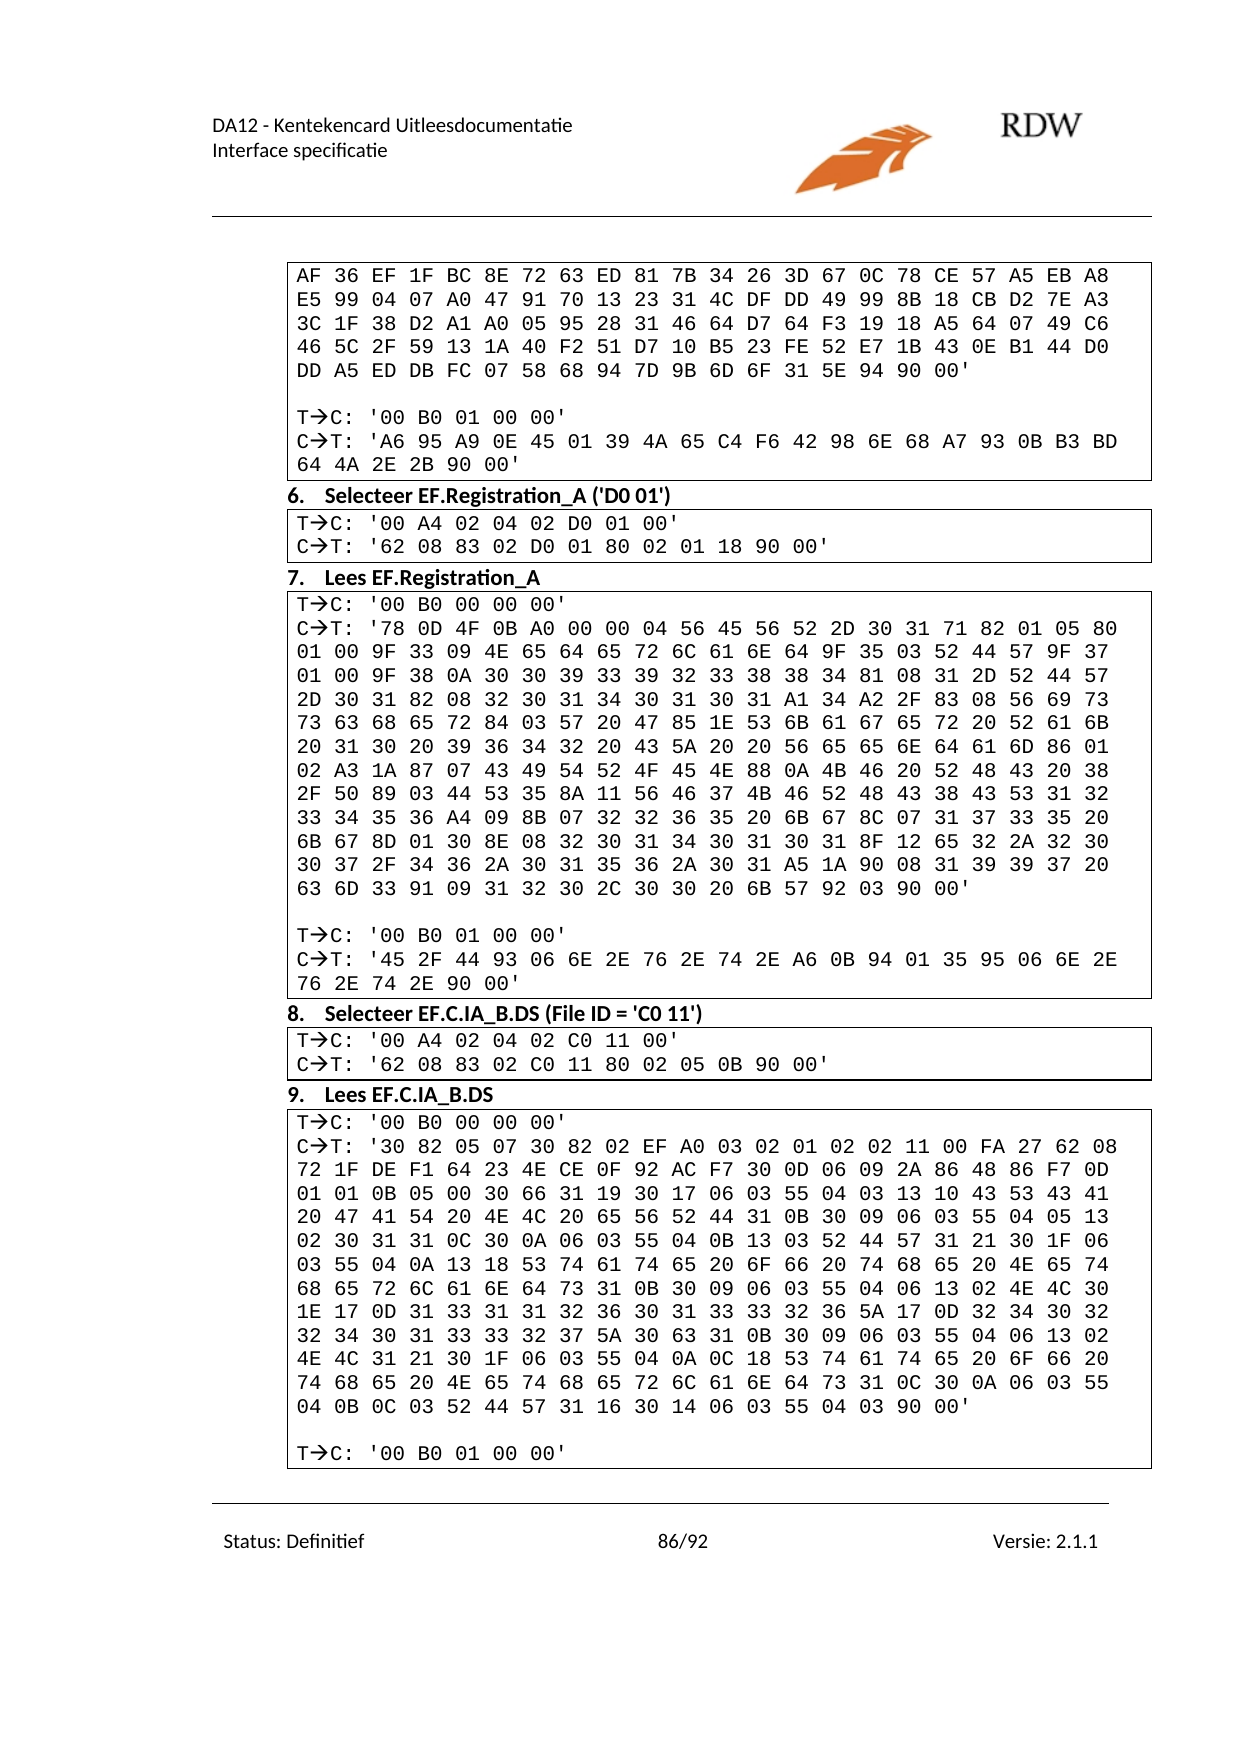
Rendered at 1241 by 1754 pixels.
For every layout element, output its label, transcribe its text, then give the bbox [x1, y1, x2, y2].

text AF 36 EF 1F BC 8E 72 63 ED 81 7B 34 26 3D 67 0C 78 CE 57 A5 EB A8 E5 99 04 07 A0 47 91 70 13 23 31 4C DF DD 49 99 8B 18 CB D2 7E A3 3C 1F 38 D2 A1 A0 05 95 28 31 46 64 D7 64 F3 19 18 A5 64 07 49 C6 46 5C 2F 59 13 1A 40 F2 51 D7 10 B5 23 FE 52 E7 1B 43 0E B1 44 D0 DD A5 ED DB FC 07 58 68 94 7D 9B 6D 6F 31 5E 94 90 00' [288, 263, 1151, 383]
text CT: '62 08 83 02 D0 01 80 02 01 18 90 00' [288, 533, 1151, 562]
text CT: 'A6 95 A9 0E 45 01 39 4A 65 C4 F6 42 98 6E 68 A7 93 0B B3 BD 64 4A 2E 2B 90 00' [288, 428, 1151, 480]
text CT: '78 0D 4F 0B A0 00 00 04 56 45 56 52 2D 30 31 71 82 01 05 80 01 00 9F 33 09 4E 65 64 65 72 6C 61 6E 64 9F 35 03 52 44 57 9F 37 01 00 9F 38 0A 30 30 39 33 39 32 33 38 38 34 81 08 31 2D 52 44 57 2D 30 31 82 08 32 30 31 34 30 31 30 31 A1 34 A2 2F 83 08 56 69 73 73 63 68 65 72 84 03 57 20 47 85 1E 53 6B 61 67 65 72 20 52 61 6B 20 31 30 20 39 36 34 32 20 43 5A 20 20 56 65 65 6E 64 61 6D 86 01 02 A3 1A 87 07 43 49 54 52 4F 45 4E 88 0A 4B 46 20 52 48 43 20 38 2F 50 89 03 44 53 35 8A 11 56 46 37 4B 46 52 48 43 38 43 53 31 32 33 34 35 36 A4 09 8B 07 32 32 36 35 20 6B 67 8C 07 31 37 33 35 20 6B 67 8D 01 30 8E 08 32 30 31 34 30 31 30 31 8F 12 65 32 2A 32 30 30 37 2F 34 36 2A 30 31 35 36 2A 30 31 A5 1A 90 08 31 39 39 37 20 63 6D 33 91 09 31 32 30 2C 30 30 20 6B 57 92 03 90 00' [288, 614, 1151, 901]
text TC: '00 A4 02 04 02 C0 11 00' [288, 1028, 1151, 1051]
text TC: '00 B0 00 00 00' [288, 592, 1151, 614]
text TC: '00 B0 00 00 00' [288, 1110, 1151, 1132]
list Selecteer EF.Registration_A ('D0 01') [287, 481, 1152, 509]
text TC: '00 B0 01 00 00' [288, 922, 1151, 946]
text TC: '00 B0 01 00 00' [288, 404, 1151, 428]
text CT: '30 82 05 07 30 82 02 EF A0 03 02 01 02 02 11 00 FA 27 62 08 72 1F DE F1 64 23 4E CE 0F 92 AC F7 30 0D 06 09 2A 86 48 86 F7 0D 01 01 0B 05 00 30 66 31 19 30 17 06 03 55 04 03 13 10 43 53 43 41 20 47 41 54 20 4E 4C 20 65 56 52 44 31 0B 30 09 06 03 55 04 05 13 02 30 31 31 0C 30 0A 06 03 55 04 0B 13 03 52 44 57 31 21 30 1F 06 03 55 04 0A 13 18 53 74 61 74 65 20 6F 66 20 74 68 65 20 4E 65 74 68 65 72 6C 61 6E 64 73 31 0B 30 09 06 03 55 04 06 13 02 4E 4C 30 1E 17 0D 31 33 31 31 32 36 30 31 33 33 32 36 5A 17 0D 32 34 30 32 32 34 30 31 33 33 32 37 5A 30 63 31 0B 30 09 06 03 55 04 06 13 02 4E 4C 31 21 30 1F 06 03 55 04 0A 0C 18 53 74 61 74 65 20 6F 66 20 74 68 65 20 4E 65 74 68 65 72 6C 61 6E 64 73 31 0C 30 0A 06 03 55 04 0B 0C 03 52 44 57 31 16 30 14 06 03 55 04 03 90 00' [288, 1132, 1151, 1419]
text TC: '00 B0 01 00 00' [288, 1440, 1151, 1468]
list Lees EF.Registration_A [287, 563, 1152, 591]
list Lees EF.C.IA_B.DS [287, 1081, 1152, 1109]
text CT: '62 08 83 02 C0 11 80 02 05 0B 90 00' [288, 1051, 1151, 1079]
text CT: '45 2F 44 93 06 6E 2E 76 2E 74 2E A6 0B 94 01 35 95 06 6E 2E 76 2E 74 2E 90 00' [288, 946, 1151, 998]
text TC: '00 A4 02 04 02 D0 01 00' [288, 510, 1151, 533]
list Selecteer EF.C.IA_B.DS (File ID = 'C0 11') [287, 999, 1152, 1027]
